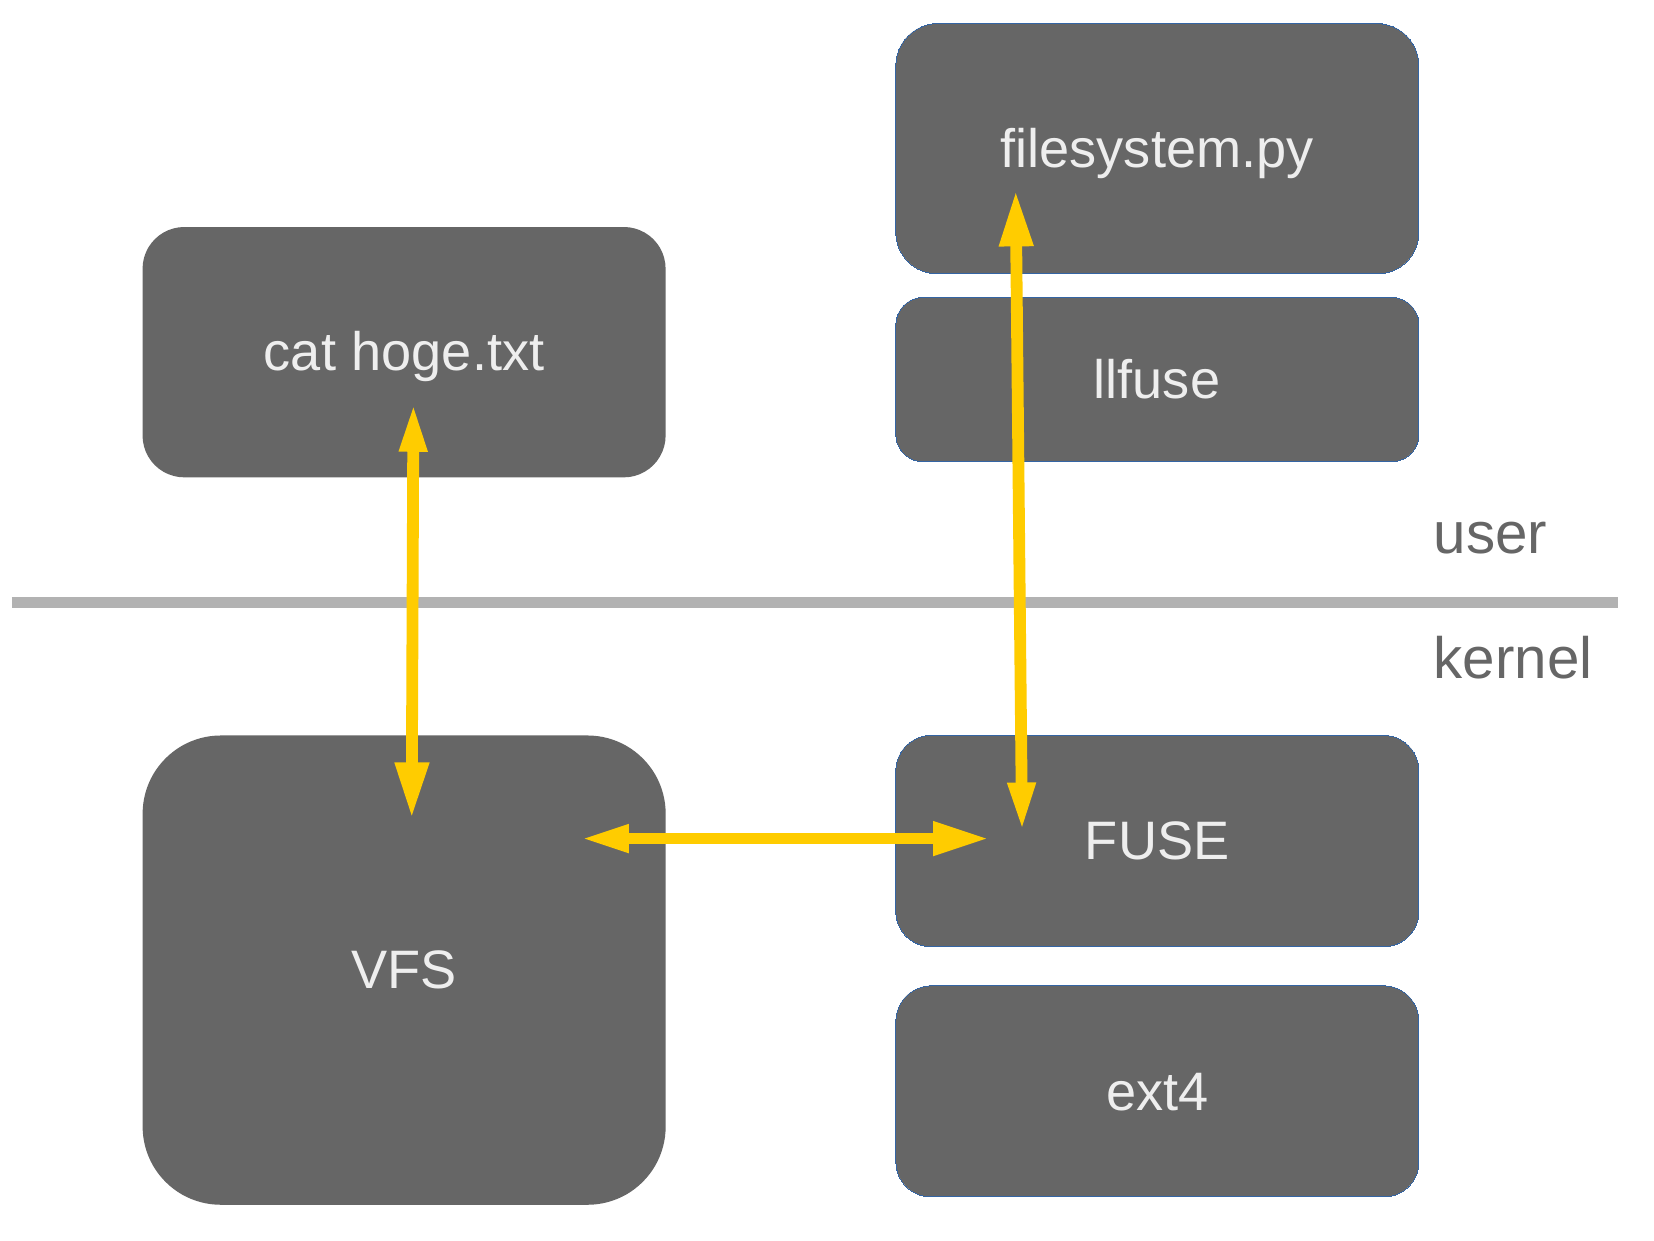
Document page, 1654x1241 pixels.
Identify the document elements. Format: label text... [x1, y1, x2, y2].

text_box ext4 [895, 985, 1419, 1197]
text_box FUSE [895, 735, 1419, 947]
text_box VFS [142, 735, 666, 1205]
text_box llfuse [1023, 297, 1419, 462]
text_box filesystem.py [895, 23, 1419, 274]
text_box user [1418, 492, 1619, 599]
text_box cat hoge.txt [142, 227, 666, 478]
text_box kernel [1418, 618, 1619, 724]
text_box llfuse [895, 297, 1012, 462]
